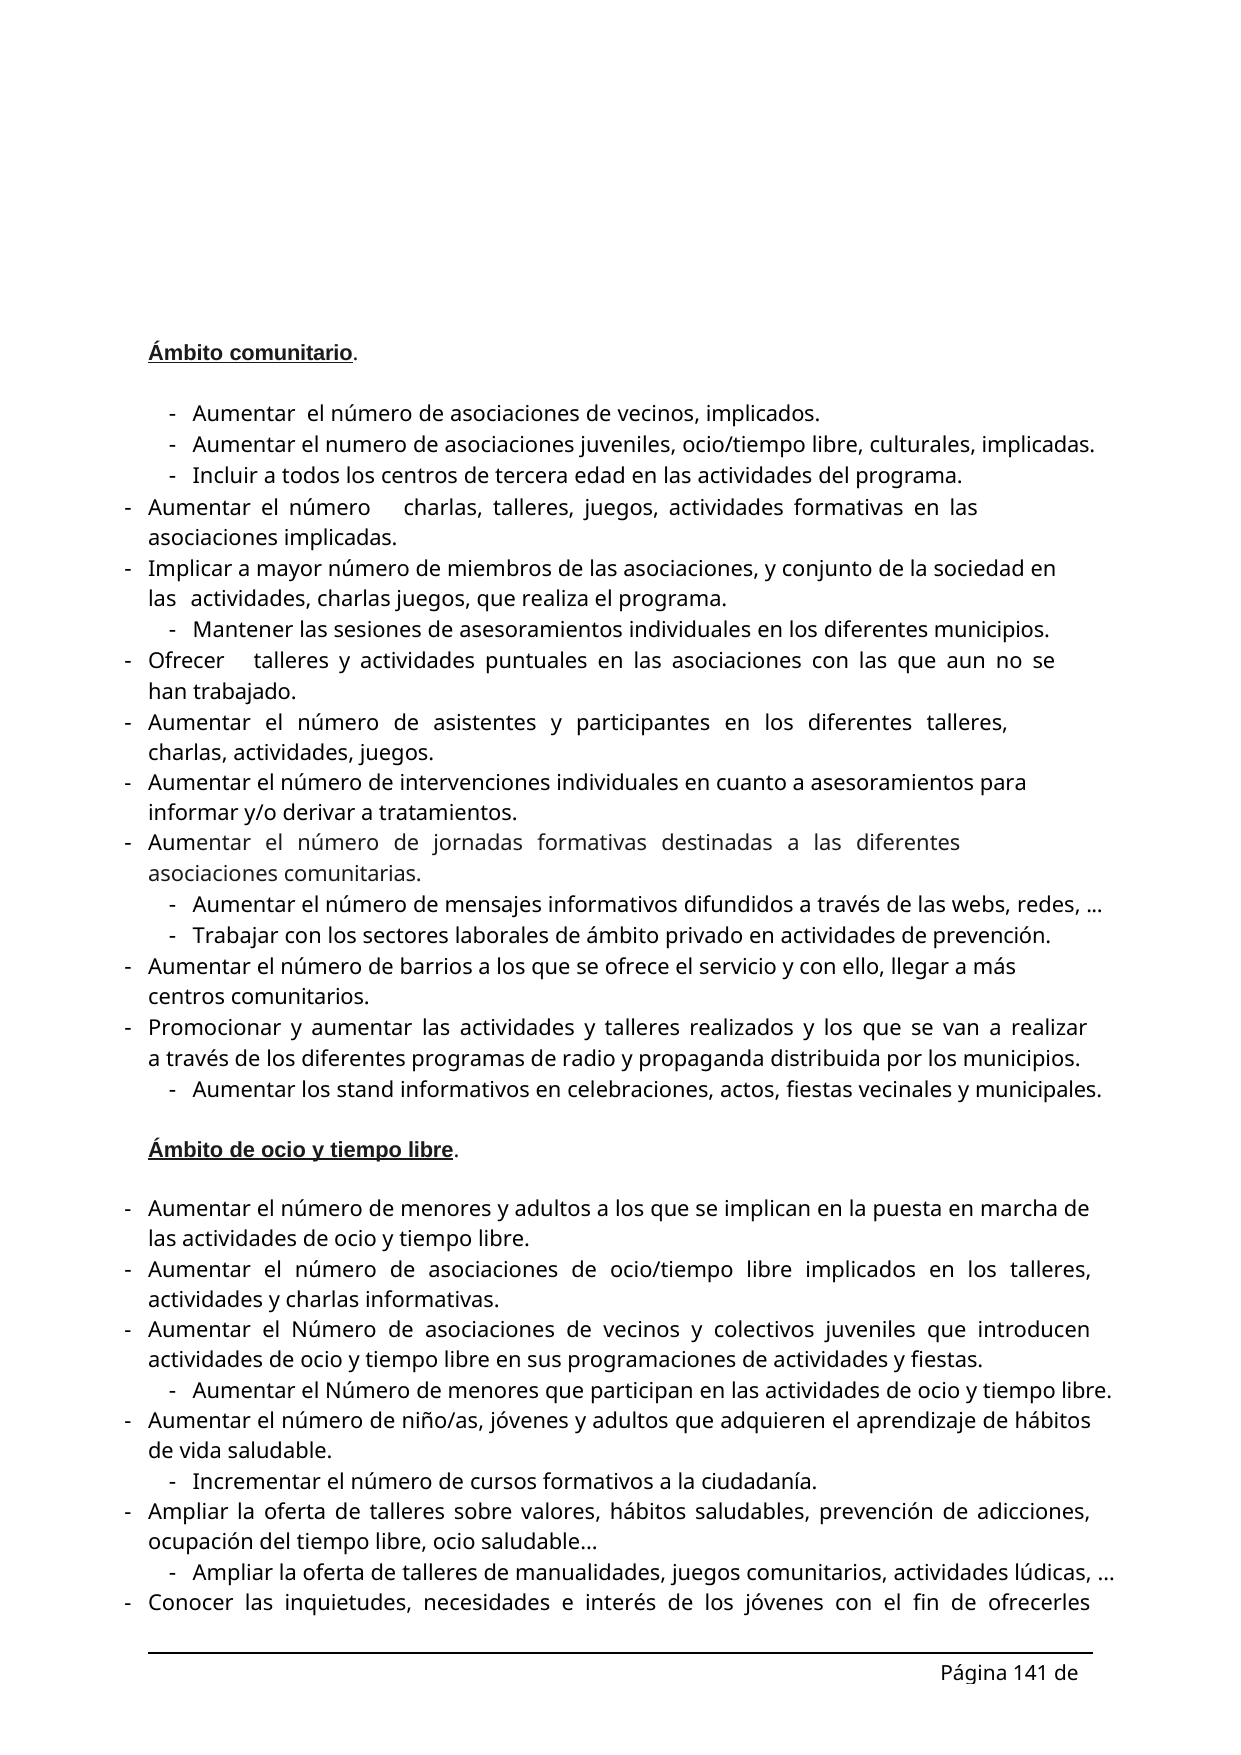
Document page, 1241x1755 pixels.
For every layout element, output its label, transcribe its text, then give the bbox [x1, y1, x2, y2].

list Aumentar el número de niño/as, jóvenes y adultos que adquieren el aprendizaje de hábitos de vida saludable. [124, 1405, 1092, 1465]
list Promocionar y aumentar las actividades y talleres realizados y los que se van a realizar a través de los diferentes programas de radio y propaganda distribuida por los municipios. [124, 1011, 1091, 1072]
list Aumentar el número de asistentes y participantes en los diferentes talleres, charlas, actividades, juegos. [124, 706, 1092, 767]
list Ofrecer talleres y actividades puntuales en las asociaciones con las que aun no se han trabajado. [124, 644, 1091, 705]
list Aumentar el número de intervenciones individuales en cuanto a asesoramientos para informar y/o derivar a tratamientos. [124, 767, 1092, 826]
text Ámbito comunitario. [148, 337, 1152, 367]
list Aumentar el número de barrios a los que se ofrece el servicio y con ello, llegar a más centros comunitarios. [124, 950, 1091, 1011]
list Aumentar el número de asociaciones de ocio/tiempo libre implicados en los talleres, actividades y charlas informativas. [124, 1253, 1092, 1314]
list Aumentar el número de mensajes informativos difundidos a través de las webs, redes, ... [169, 887, 1152, 919]
list Aumentar los stand informativos en celebraciones, actos, fiestas vecinales y municipales. [169, 1072, 1152, 1104]
list Ampliar la oferta de talleres de manualidades, juegos comunitarios, actividades lúdicas, … [169, 1556, 1152, 1587]
list Aumentar el numero de asociaciones juveniles, ocio/tiempo libre, culturales, implicadas. [169, 428, 1152, 459]
list Incrementar el número de cursos formativos a la ciudadanía. [169, 1465, 1152, 1496]
list Aumentar el Número de menores que participan en las actividades de ocio y tiempo libre. [169, 1374, 1152, 1405]
list Aumentar el número de asociaciones de vecinos, implicados. [169, 397, 1152, 428]
list Mantener las sesiones de asesoramientos individuales en los diferentes municipios. [169, 613, 1152, 644]
list Incluir a todos los centros de tercera edad en las actividades del programa. [169, 459, 1152, 491]
list Implicar a mayor número de miembros de las asociaciones, y conjunto de la sociedad en las actividades, charlas juegos, que realiza el programa. [124, 552, 1091, 613]
list Aumentar el Número de asociaciones de vecinos y colectivos juveniles que introducen actividades de ocio y tiempo libre en sus programaciones de actividades y fiestas. [124, 1314, 1091, 1374]
text Ámbito de ocio y tiempo libre. [148, 1134, 1152, 1163]
list Aumentar el número de menores y adultos a los que se implican en la puesta en marcha de las actividades de ocio y tiempo libre. [124, 1193, 1091, 1253]
list Trabajar con los sectores laborales de ámbito privado en actividades de prevención. [169, 919, 1152, 950]
list Aumentar el número charlas, talleres, juegos, actividades formativas en las asociaciones implicadas. [124, 491, 1092, 552]
list Conocer las inquietudes, necesidades e interés de los jóvenes con el fin de ofrecerles [124, 1587, 1092, 1617]
list Ampliar la oferta de talleres sobre valores, hábitos saludables, prevención de adicciones, ocupación del tiempo libre, ocio saludable... [124, 1496, 1092, 1556]
list Aumentar el número de jornadas formativas destinadas a las diferentes asociaciones comunitarias. [124, 826, 1092, 887]
